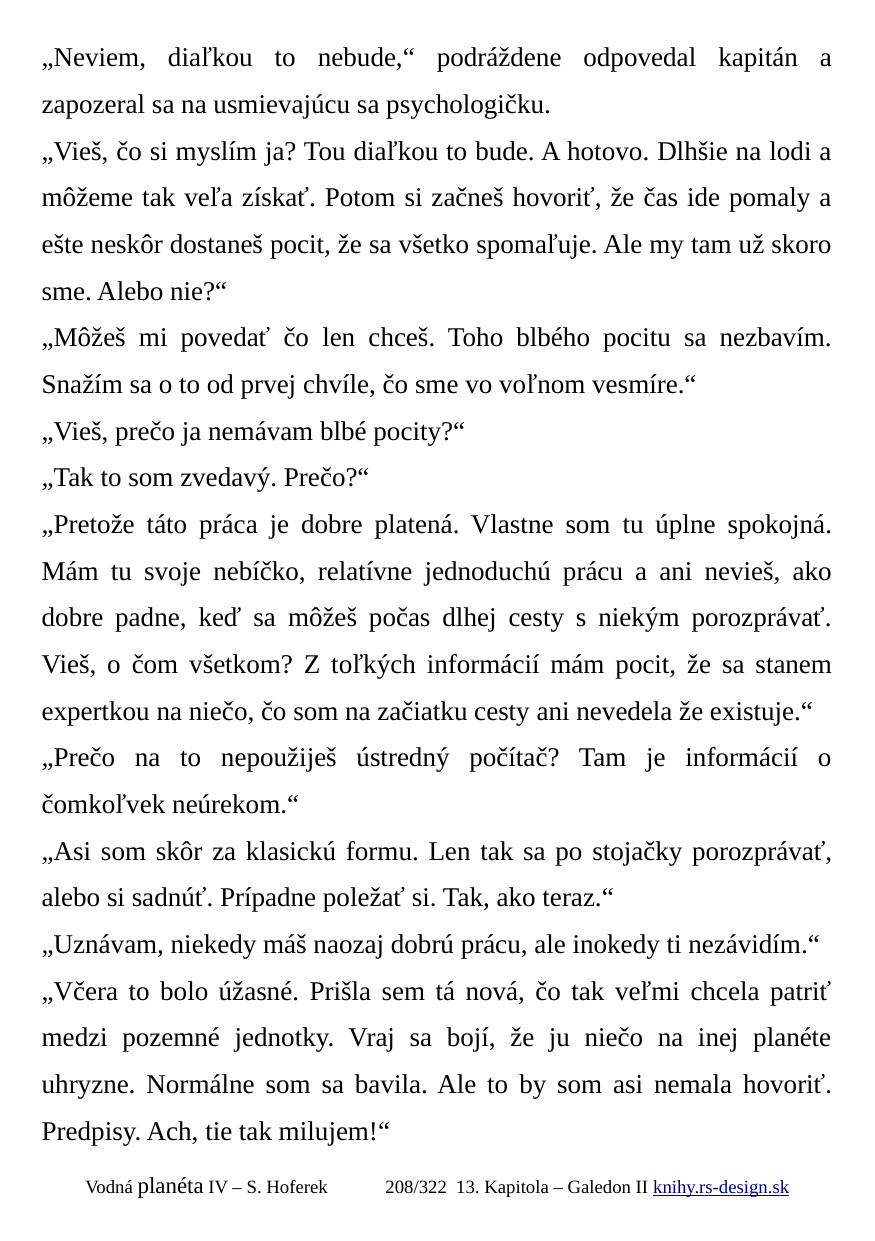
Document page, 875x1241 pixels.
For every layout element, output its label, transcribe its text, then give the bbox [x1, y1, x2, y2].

text „Pretože táto práca je dobre platená. Vlastne som tu úplne spokojná. Mám tu svoje nebíčko, relatívne jednoduchú prácu a ani nevieš, ako dobre padne, keď sa môžeš počas dlhej cesty s niekým porozprávať. Vieš, o čom všetkom? Z toľkých informácií mám pocit, že sa stanem expertkou na niečo, čo som na začiatku cesty ani nevedela že existuje.“ [41, 508, 833, 726]
text „Asi som skôr za klasickú formu. Len tak sa po stojačky porozprávať, alebo si sadnúť. Prípadne poležať si. Tak, ako teraz.“ [41, 835, 833, 912]
text „Včera to bolo úžasné. Prišla sem tá nová, čo tak veľmi chcela patriť medzi pozemné jednotky. Vraj sa bojí, že ju niečo na inej planéte uhryzne. Normálne som sa bavila. Ale to by som asi nemala hovoriť. Predpisy. Ach, tie tak milujem!“ [41, 975, 833, 1146]
text „Tak to som zvedavý. Prečo?“ [41, 461, 833, 492]
text „Môžeš mi povedať čo len chceš. Toho blbého pocitu sa nezbavím. Snažím sa o to od prvej chvíle, čo sme vo voľnom vesmíre.“ [41, 321, 833, 399]
text „Vieš, prečo ja nemávam blbé pocity?“ [41, 415, 833, 446]
text „Neviem, diaľkou to nebude,“ podráždene odpovedal kapitán a zapozeral sa na usmievajúcu sa psychologičku. [41, 41, 833, 119]
text „Uznávam, niekedy máš naozaj dobrú prácu, ale inokedy ti nezávidím.“ [41, 928, 833, 959]
text „Prečo na to nepoužiješ ústredný počítač? Tam je informácií o čomkoľvek neúrekom.“ [41, 741, 833, 819]
text „Vieš, čo si myslím ja? Tou diaľkou to bude. A hotovo. Dlhšie na lodi a môžeme tak veľa získať. Potom si začneš hovoriť, že čas ide pomaly a ešte neskôr dostaneš pocit, že sa všetko spomaľuje. Ale my tam už skoro sme. Alebo nie?“ [41, 135, 833, 306]
